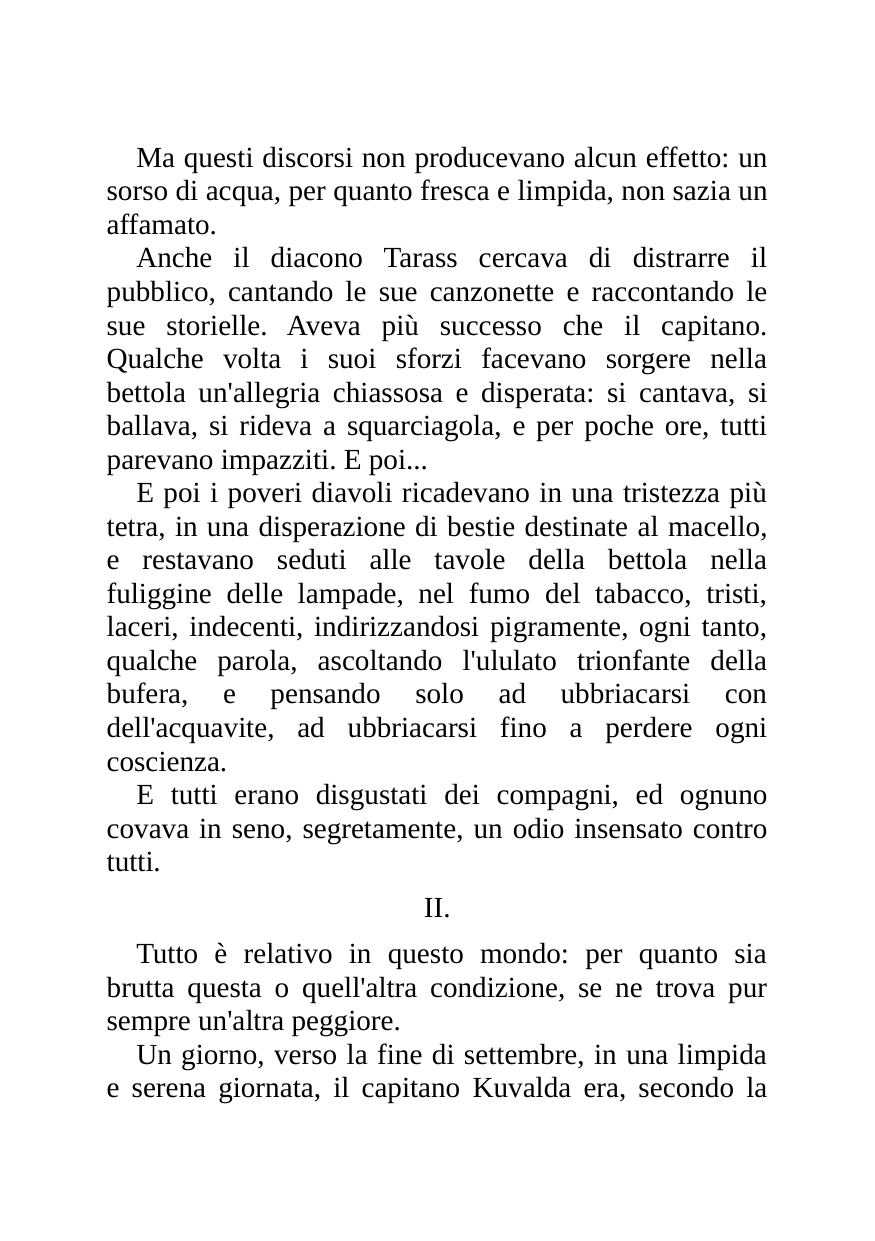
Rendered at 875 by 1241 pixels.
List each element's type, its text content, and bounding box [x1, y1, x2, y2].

text Anche il diacono Tarass cercava di distrarre il pubblico, cantando le sue canzonette e raccontando le sue storielle. Aveva più successo che il capitano. Qualche volta i suoi sforzi facevano sorgere nella bettola un'allegria chiassosa e disperata: si cantava, si ballava, si rideva a squarciagola, e per poche ore, tutti parevano impazziti. E poi... [106, 241, 768, 475]
text Ma questi discorsi non producevano alcun effetto: un sorso di acqua, per quanto fresca e limpida, non sazia un affamato. [106, 140, 768, 241]
text II. [106, 890, 768, 924]
text Tutto è relativo in questo mondo: per quanto sia brutta questa o quell'altra condizione, se ne trova pur sempre un'altra peggiore. [106, 936, 768, 1037]
text Un giorno, verso la fine di settembre, in una limpida e serena giornata, il capitano Kuvalda era, secondo la [106, 1037, 768, 1104]
text E poi i poveri diavoli ricadevano in una tristezza più tetra, in una disperazione di bestie destinate al macello, e restavano seduti alle tavole della bettola nella fuliggine delle lampade, nel fumo del tabacco, tristi, laceri, indecenti, indirizzandosi pigramente, ogni tanto, qualche parola, ascoltando l'ululato trionfante della bufera, e pensando solo ad ubbriacarsi con dell'acquavite, ad ubbriacarsi fino a perdere ogni coscienza. [106, 475, 768, 777]
text E tutti erano disgustati dei compagni, ed ognuno covava in seno, segretamente, un odio insensato contro tutti. [106, 777, 768, 878]
